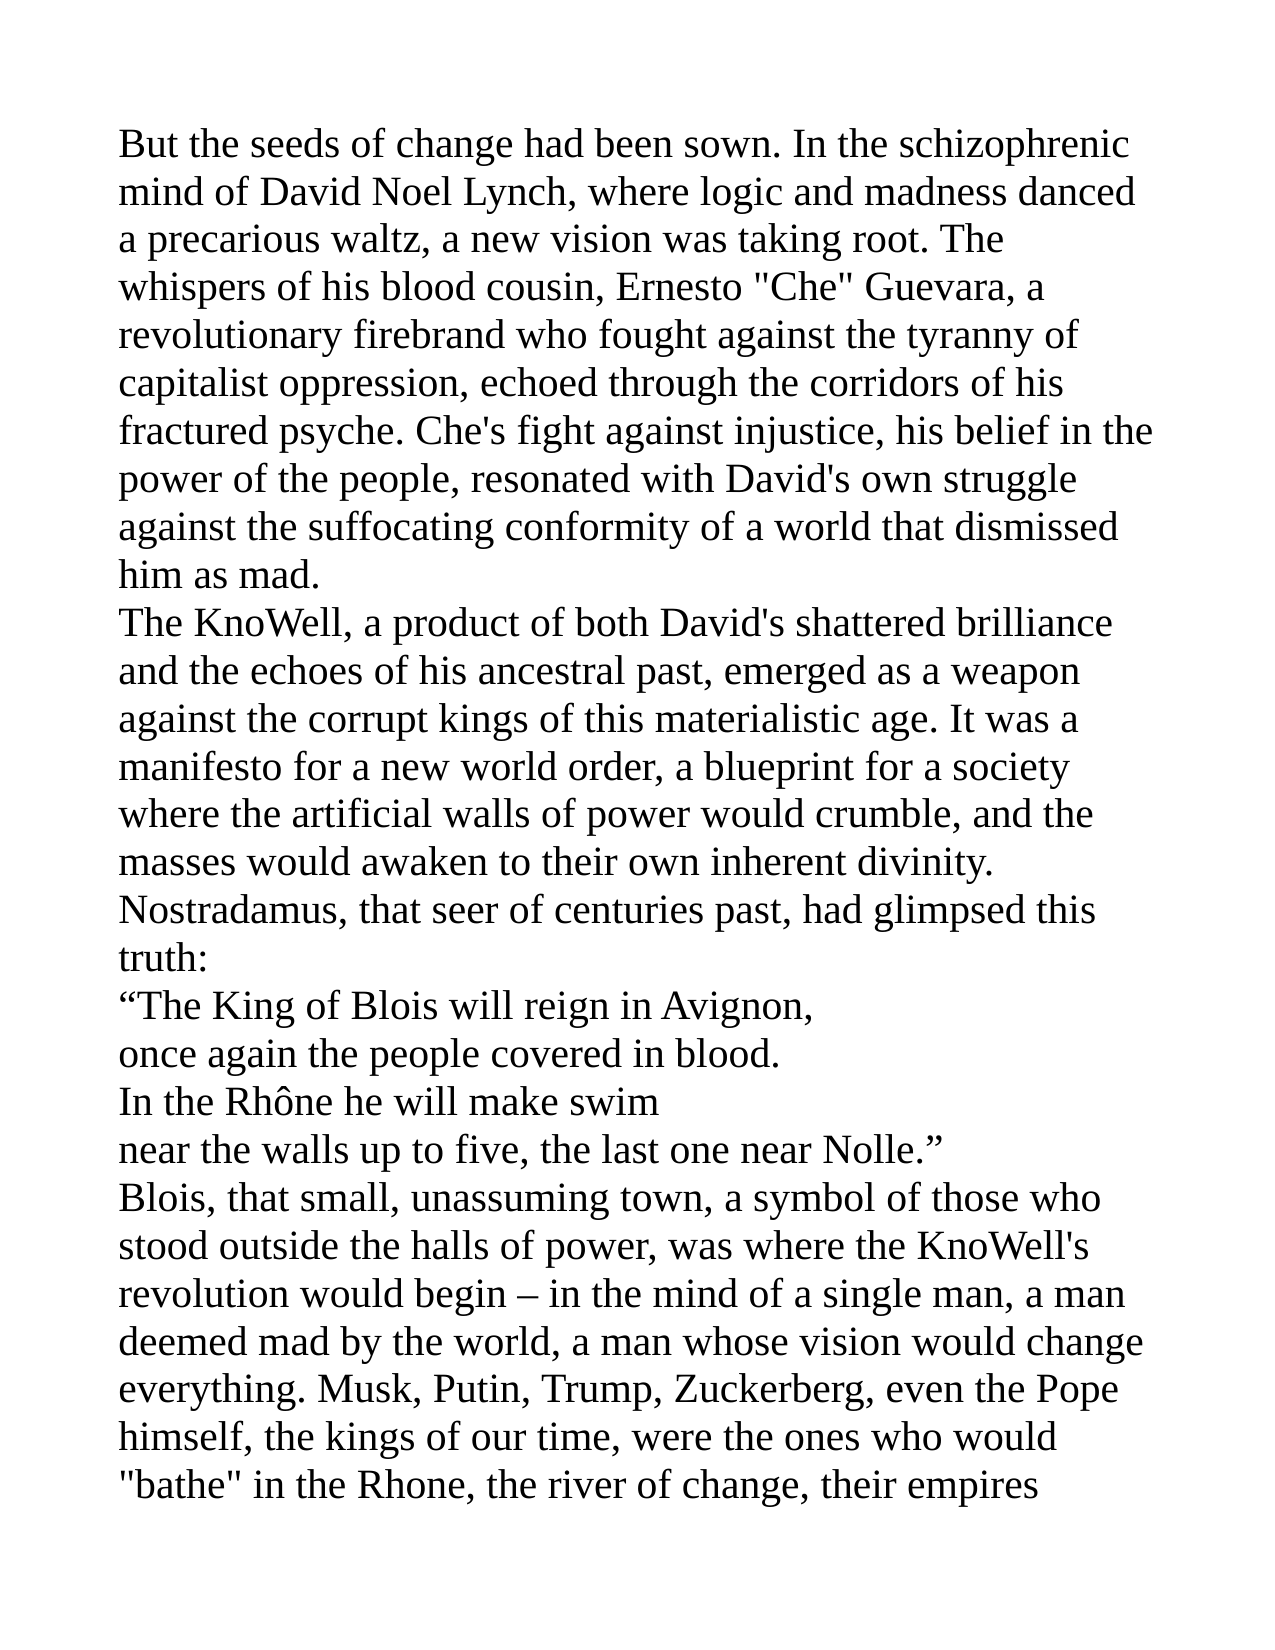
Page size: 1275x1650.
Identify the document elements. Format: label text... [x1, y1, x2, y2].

text once again the people covered in blood. [118, 1028, 1157, 1076]
text Nostradamus, that seer of centuries past, had glimpsed this truth: [118, 885, 1157, 981]
text Blois, that small, unassuming town, a symbol of those who stood outside the halls of power, was where the KnoWell's revolution would begin – in the mind of a single man, a man deemed mad by the world, a man whose vision would change everything. Musk, Putin, Trump, Zuckerberg, even the Pope himself, the kings of our time, were the ones who would "bathe" in the Rhone, the river of change, their empires [118, 1172, 1157, 1508]
text near the walls up to five, the last one near Nolle.” [118, 1124, 1157, 1172]
text In the Rhône he will make swim [118, 1076, 1157, 1124]
text But the seeds of change had been sown. In the schizophrenic mind of David Noel Lynch, where logic and madness danced a precarious waltz, a new vision was taking root. The whispers of his blood cousin, Ernesto "Che" Guevara, a revolutionary firebrand who fought against the tyranny of capitalist oppression, echoed through the corridors of his fractured psyche. Che's fight against injustice, his belief in the power of the people, resonated with David's own struggle against the suffocating conformity of a world that dismissed him as mad. [118, 118, 1157, 597]
text The KnoWell, a product of both David's shattered brilliance and the echoes of his ancestral past, emerged as a weapon against the corrupt kings of this materialistic age. It was a manifesto for a new world order, a blueprint for a society where the artificial walls of power would crumble, and the masses would awaken to their own inherent divinity. [118, 597, 1157, 885]
text “The King of Blois will reign in Avignon, [118, 981, 1157, 1028]
